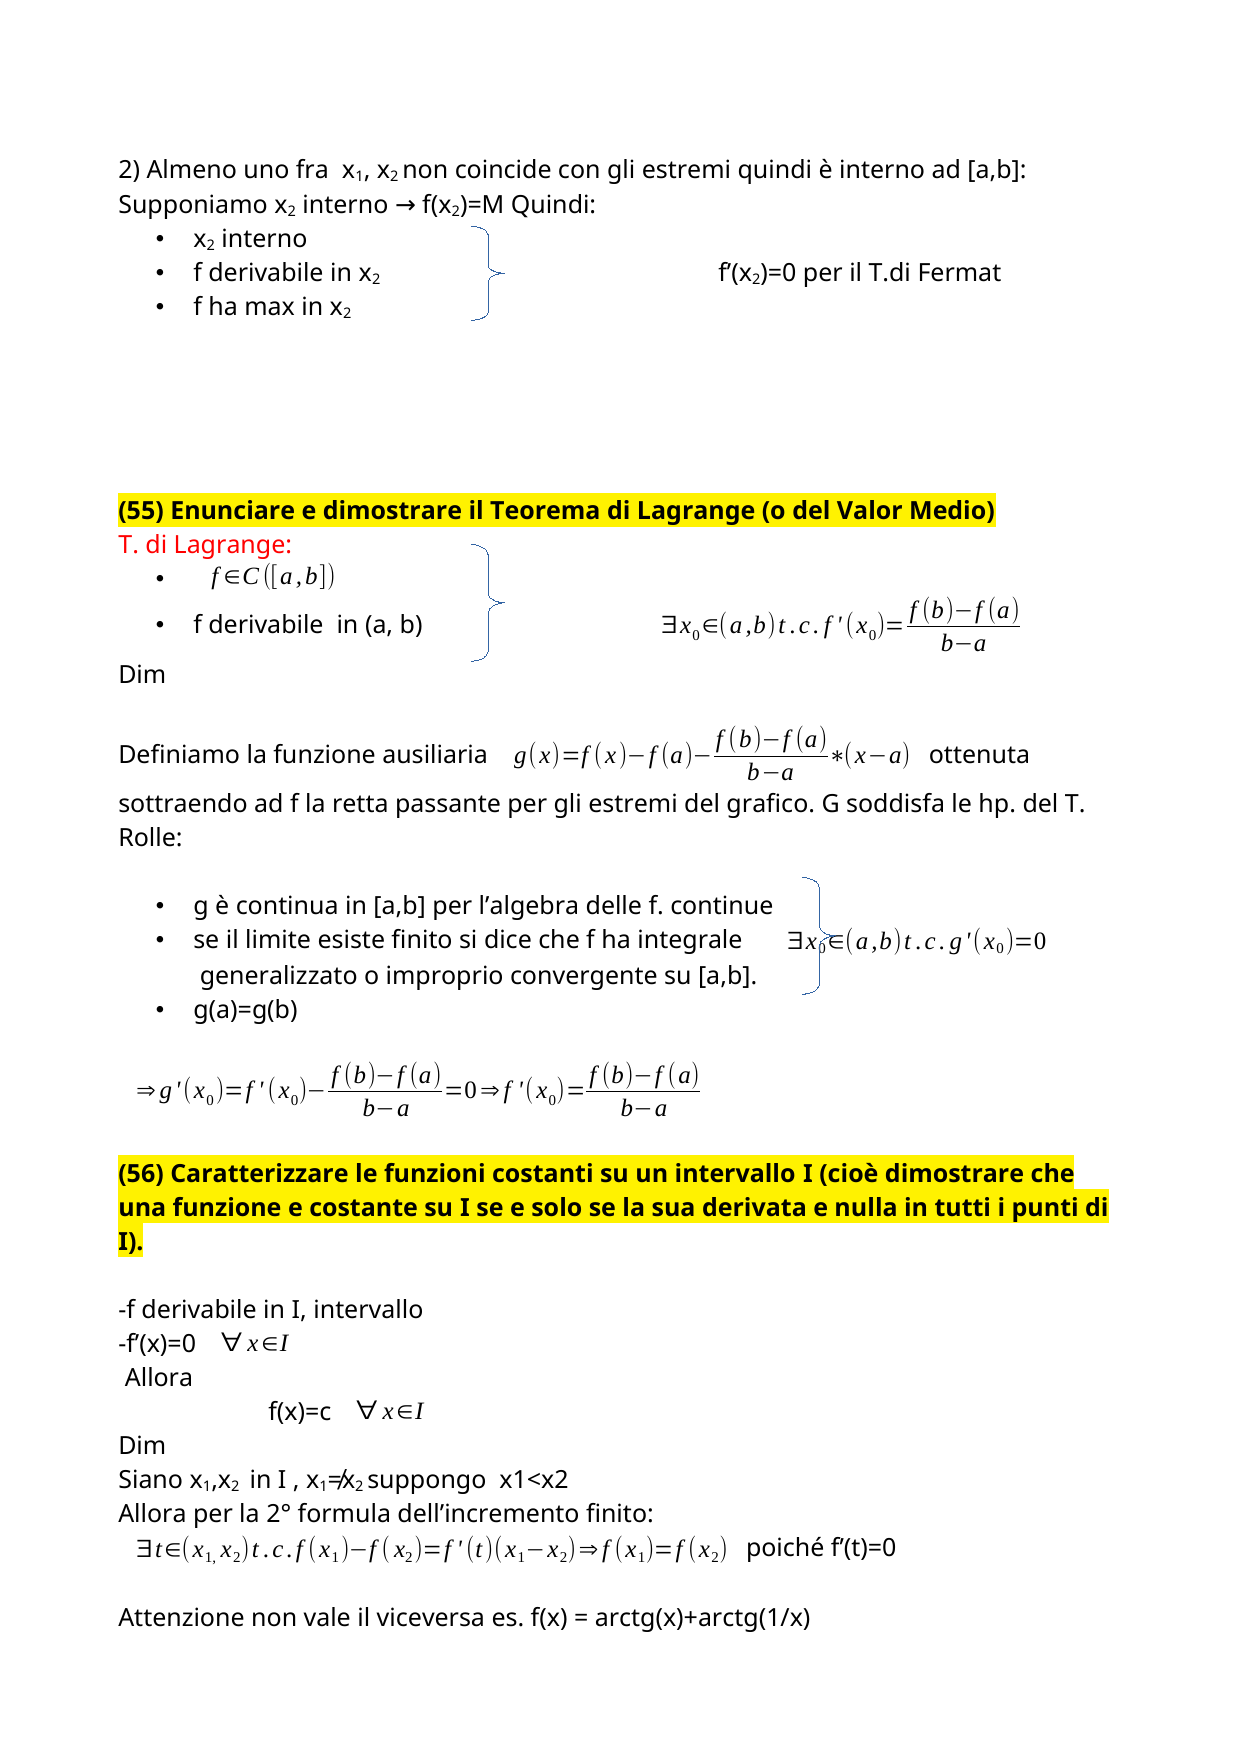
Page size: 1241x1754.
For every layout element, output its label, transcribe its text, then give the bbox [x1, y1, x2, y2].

text Dim [118, 656, 1122, 690]
text Attenzione non vale il viceversa es. f(x) = arctg(x)+arctg(1/x) [118, 1600, 1122, 1634]
list f ha max in x2 [156, 288, 1122, 322]
text Allora [118, 1359, 1122, 1394]
list x2 interno [156, 220, 1122, 254]
list f derivabile in x2 f’(x2)=0 per il T.di Fermat [156, 254, 1122, 288]
text (56) Caratterizzare le funzioni costanti su un intervallo I (cioè dimostrare che una funzione e costante su I se e solo se la sua derivata e nulla in tutti i punti di I). [118, 1155, 1122, 1257]
text Definiamo la funzione ausiliaria ottenuta sottraendo ad f la retta passante per gli estremi del grafico. G soddisfa le hp. del T. Rolle: [118, 724, 1122, 854]
text -f’(x)=0 [118, 1326, 1122, 1359]
list generalizzato o improprio convergente su [a,b]. [156, 958, 1122, 992]
list [820, 888, 1122, 922]
list se il limite esiste finito si dice che f ha integrale [156, 922, 1122, 958]
text f(x)=c [118, 1394, 1122, 1428]
text Dim [118, 1428, 1122, 1462]
list f derivabile in (a, b) [156, 595, 1122, 656]
text Allora per la 2° formula dell’incremento finito: [118, 1496, 1122, 1530]
text Siano x1,x2 in I , x1≠x2 suppongo x1<x2 [118, 1462, 1122, 1496]
text -f derivabile in I, intervallo [118, 1291, 1122, 1326]
text Supponiamo x2 interno → f(x2)=M Quindi: [118, 186, 1122, 220]
list g è continua in [a,b] per l’algebra delle f. continue [156, 888, 819, 922]
text (55) Enunciare e dimostrare il Teorema di Lagrange (o del Valor Medio) [118, 493, 1122, 527]
text 2) Almeno uno fra x1, x2 non coincide con gli estremi quindi è interno ad [a,b]: [118, 152, 1122, 186]
text poiché f’(t)=0 [118, 1530, 1122, 1566]
text T. di Lagrange: [118, 527, 1122, 561]
list g(a)=g(b) [156, 992, 1122, 1026]
